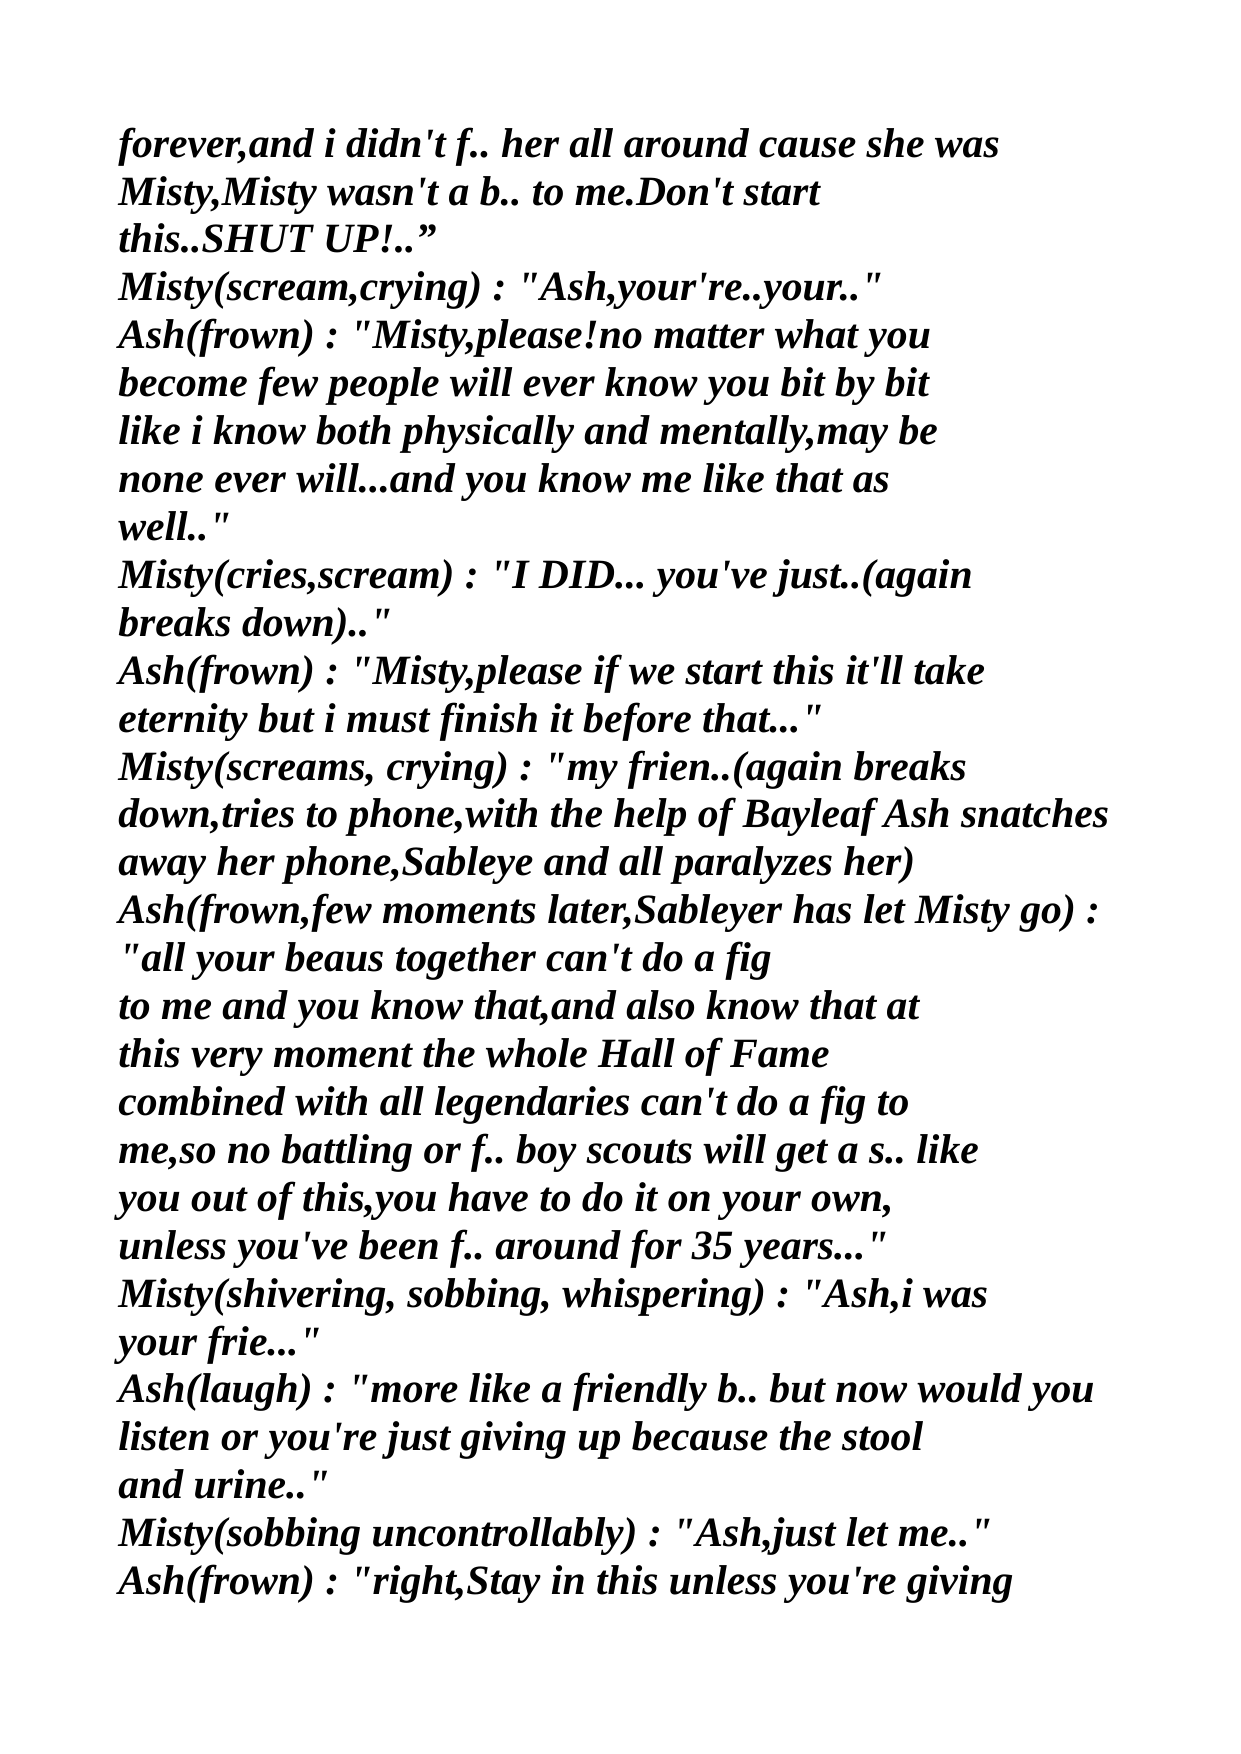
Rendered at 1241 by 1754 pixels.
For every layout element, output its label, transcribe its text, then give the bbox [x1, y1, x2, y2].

text forever,and i didn't f.. her all around cause she was [118, 118, 1122, 166]
text this..SHUT UP!..” [118, 214, 1122, 262]
text Misty,Misty wasn't a b.. to me.Don't start [118, 166, 1122, 214]
text eternity but i must finish it before that..." [118, 693, 1122, 741]
text Misty(scream,crying) : "Ash,your're..your.." [118, 262, 1122, 310]
text Misty(shivering, sobbing, whispering) : "Ash,i was [118, 1268, 1122, 1316]
text like i know both physically and mentally,may be [118, 406, 1122, 453]
text Ash(laugh) : "more like a friendly b.. but now would you [118, 1364, 1122, 1412]
text Ash(frown) : "right,Stay in this unless you're giving [118, 1556, 1122, 1603]
text me,so no battling or f.. boy scouts will get a s.. like [118, 1124, 1122, 1172]
text Misty(cries,scream) : "I DID... you've just..(again [118, 549, 1122, 597]
text your frie..." [118, 1316, 1122, 1364]
text Misty(screams, crying) : "my frien..(again breaks [118, 741, 1122, 789]
text become few people will ever know you bit by bit [118, 358, 1122, 406]
text you out of this,you have to do it on your own, [118, 1172, 1122, 1220]
text combined with all legendaries can't do a fig to [118, 1076, 1122, 1124]
text breaks down).." [118, 597, 1122, 645]
text listen or you're just giving up because the stool [118, 1412, 1122, 1460]
text none ever will...and you know me like that as [118, 453, 1122, 501]
text Ash(frown) : "Misty,please if we start this it'll take [118, 645, 1122, 693]
text Misty(sobbing uncontrollably) : "Ash,just let me.." [118, 1508, 1122, 1556]
text unless you've been f.. around for 35 years..." [118, 1220, 1122, 1268]
text and urine.." [118, 1460, 1122, 1508]
text Ash(frown) : "Misty,please!no matter what you [118, 310, 1122, 358]
text down,tries to phone,with the help of Bayleaf Ash snatches away her phone,Sableye and all paralyzes her) [118, 789, 1122, 885]
text Ash(frown,few moments later,Sableyer has let Misty go) : "all your beaus together can't do a fig [118, 885, 1122, 981]
text well.." [118, 501, 1122, 549]
text to me and you know that,and also know that at [118, 981, 1122, 1028]
text this very moment the whole Hall of Fame [118, 1028, 1122, 1076]
